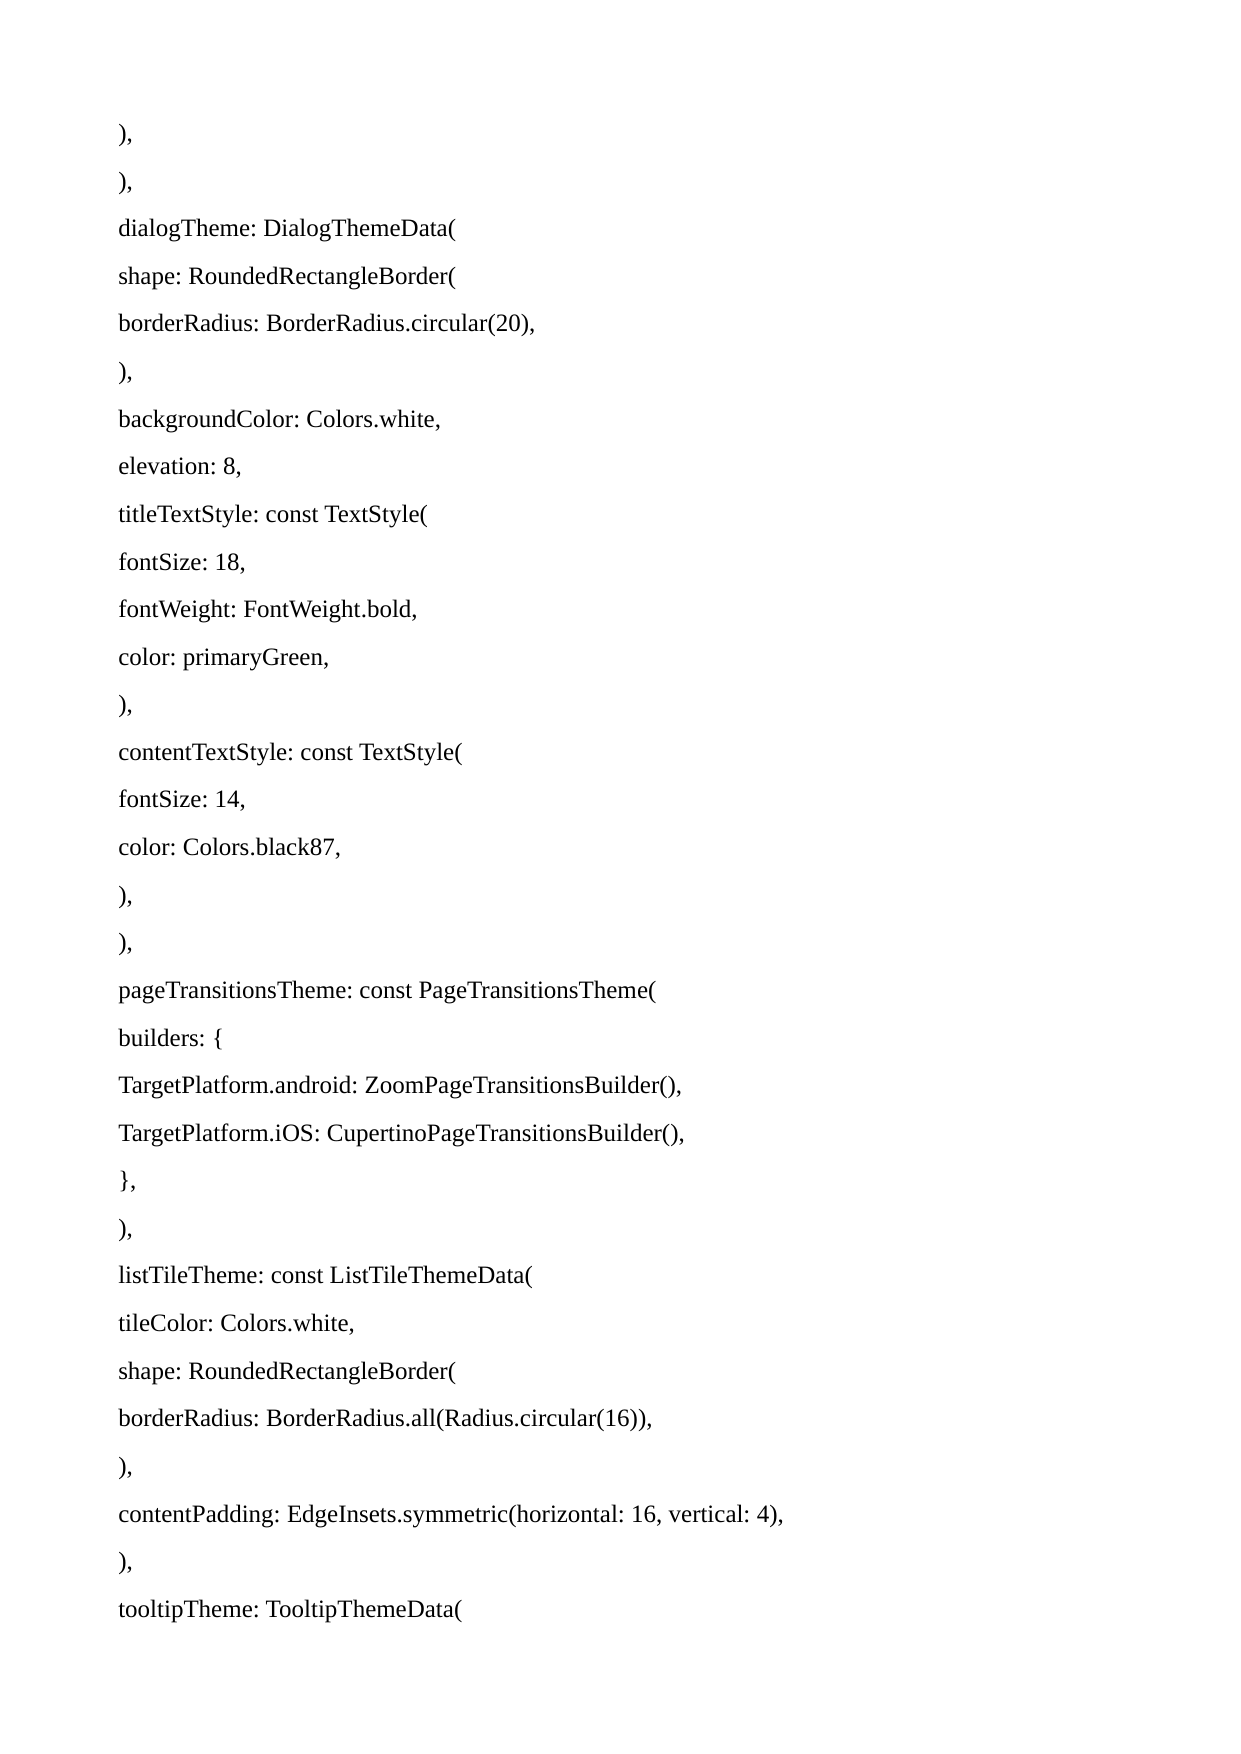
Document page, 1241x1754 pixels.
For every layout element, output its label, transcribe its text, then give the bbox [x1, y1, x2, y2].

text shape: RoundedRectangleBorder( [118, 261, 1122, 290]
text ), [118, 927, 1122, 956]
text fontWeight: FontWeight.bold, [118, 594, 1122, 623]
text backgroundColor: Colors.white, [118, 404, 1122, 432]
text }, [118, 1165, 1122, 1194]
text listTileTheme: const ListTileThemeData( [118, 1261, 1122, 1289]
text ), [118, 166, 1122, 194]
text borderRadius: BorderRadius.all(Radius.circular(16)), [118, 1403, 1122, 1432]
text borderRadius: BorderRadius.circular(20), [118, 308, 1122, 337]
text fontSize: 18, [118, 547, 1122, 575]
text contentTextStyle: const TextStyle( [118, 737, 1122, 766]
text titleTextStyle: const TextStyle( [118, 499, 1122, 528]
text ), [118, 1213, 1122, 1242]
text TargetPlatform.iOS: CupertinoPageTransitionsBuilder(), [118, 1118, 1122, 1147]
text dialogTheme: DialogThemeData( [118, 213, 1122, 242]
text contentPadding: EdgeInsets.symmetric(horizontal: 16, vertical: 4), [118, 1499, 1122, 1527]
text pageTransitionsTheme: const PageTransitionsTheme( [118, 975, 1122, 1004]
text ), [118, 356, 1122, 385]
text ), [118, 689, 1122, 718]
text ), [118, 880, 1122, 908]
text ), [118, 1451, 1122, 1480]
text tooltipTheme: TooltipThemeData( [118, 1594, 1122, 1623]
text elevation: 8, [118, 451, 1122, 480]
text TargetPlatform.android: ZoomPageTransitionsBuilder(), [118, 1070, 1122, 1099]
text ), [118, 1546, 1122, 1575]
text color: primaryGreen, [118, 642, 1122, 671]
text tileColor: Colors.white, [118, 1308, 1122, 1337]
text ), [118, 118, 1122, 147]
text fontSize: 14, [118, 784, 1122, 813]
text shape: RoundedRectangleBorder( [118, 1356, 1122, 1384]
text builders: { [118, 1023, 1122, 1051]
text color: Colors.black87, [118, 832, 1122, 861]
